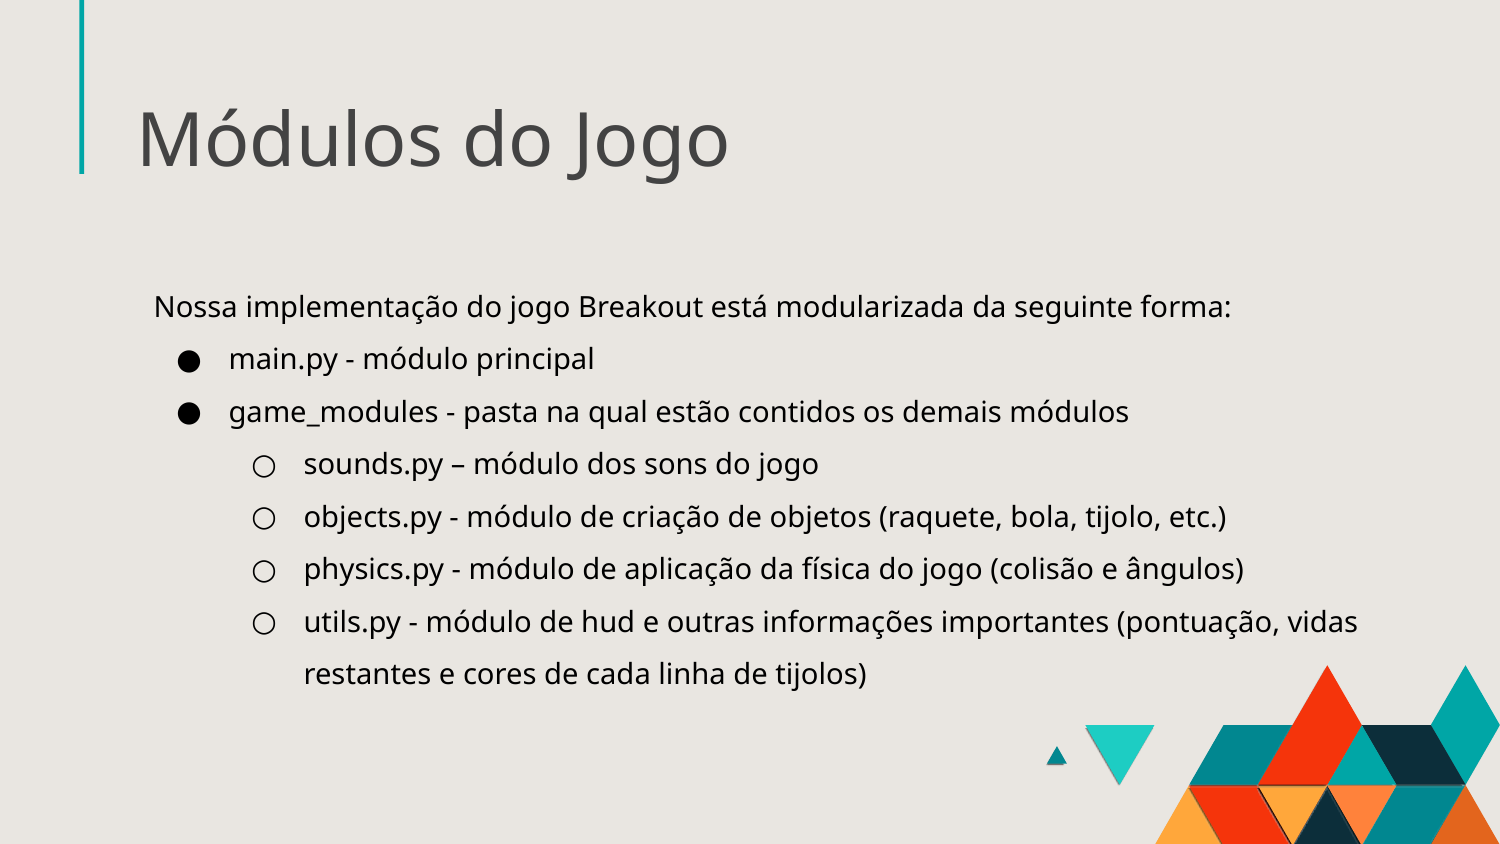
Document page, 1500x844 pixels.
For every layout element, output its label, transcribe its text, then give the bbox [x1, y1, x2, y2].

text_box Nossa implementação do jogo Breakout está modularizada da seguinte forma: main.py - módulo principal game_modules - pasta na qual estão contidos os demais módulos sounds.py – módulo dos sons do jogo objects.py - módulo de criação de objetos (raquete, bola, tijolo, etc.) physics.py - módulo de aplicação da física do jogo (colisão e ângulos) utils.py - módulo de hud e outras informações importantes (pontuação, vidas restantes e cores de cada linha de tijolos) [138, 255, 1433, 699]
title Módulos do Jogo [121, 101, 1450, 197]
